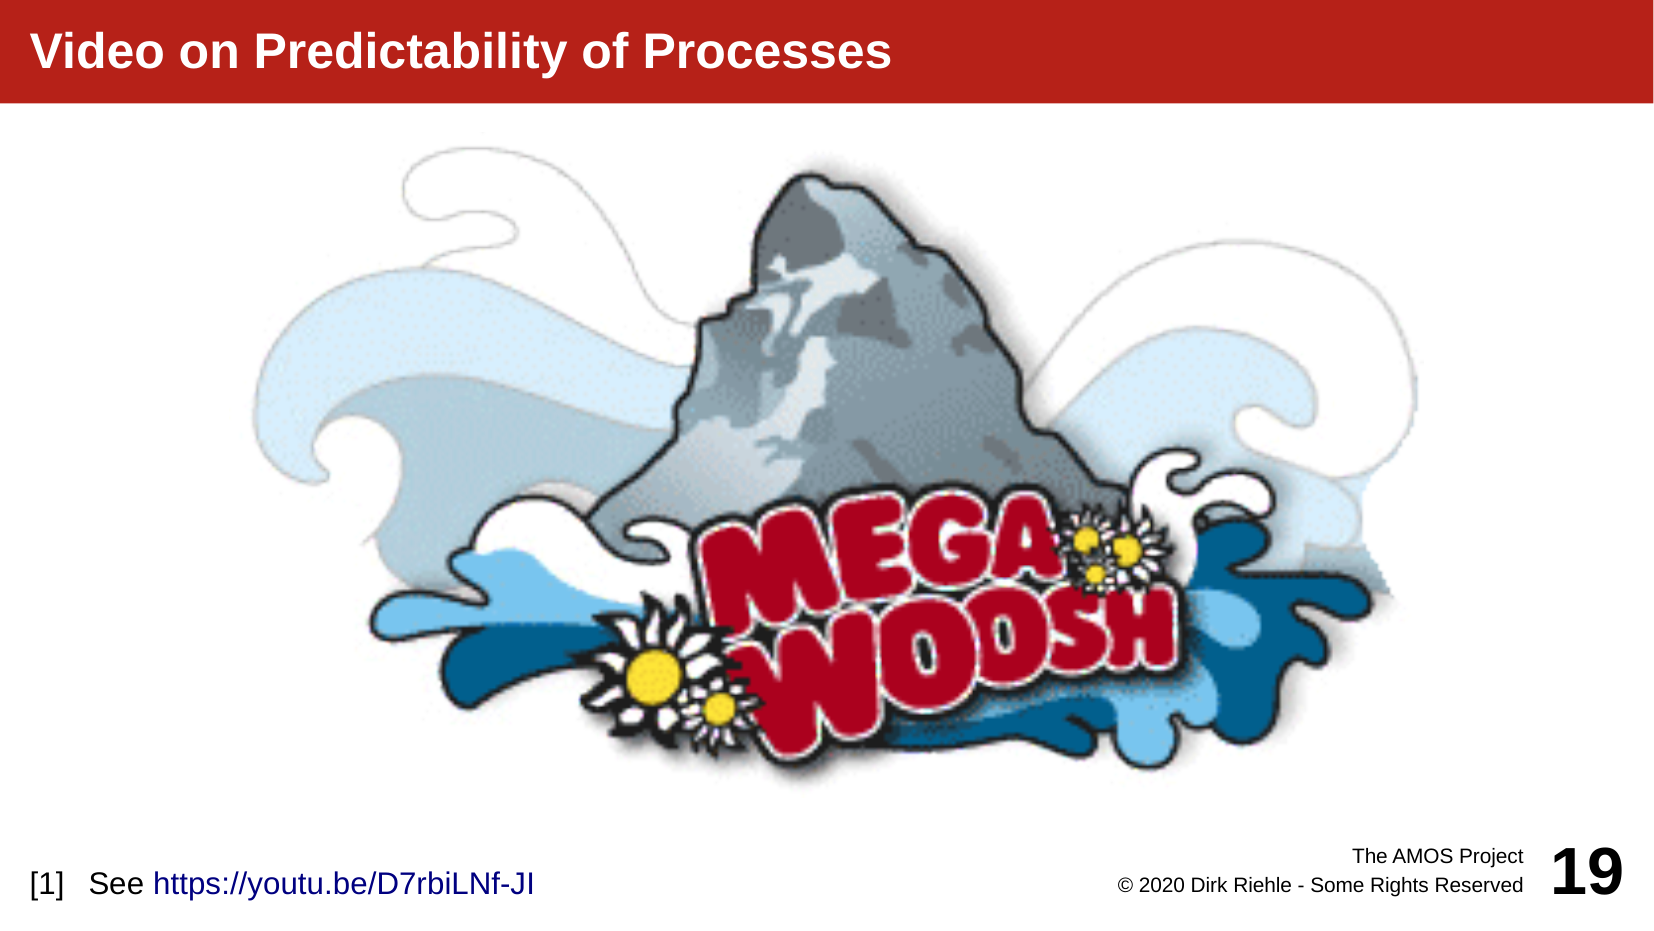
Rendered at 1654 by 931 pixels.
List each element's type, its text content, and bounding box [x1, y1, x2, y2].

text_box [1] See https://youtu.be/D7rbiLNf-JI [0, 693, 1182, 931]
title Video on Predictability of Processes [0, 0, 1654, 104]
picture [229, 132, 1424, 798]
